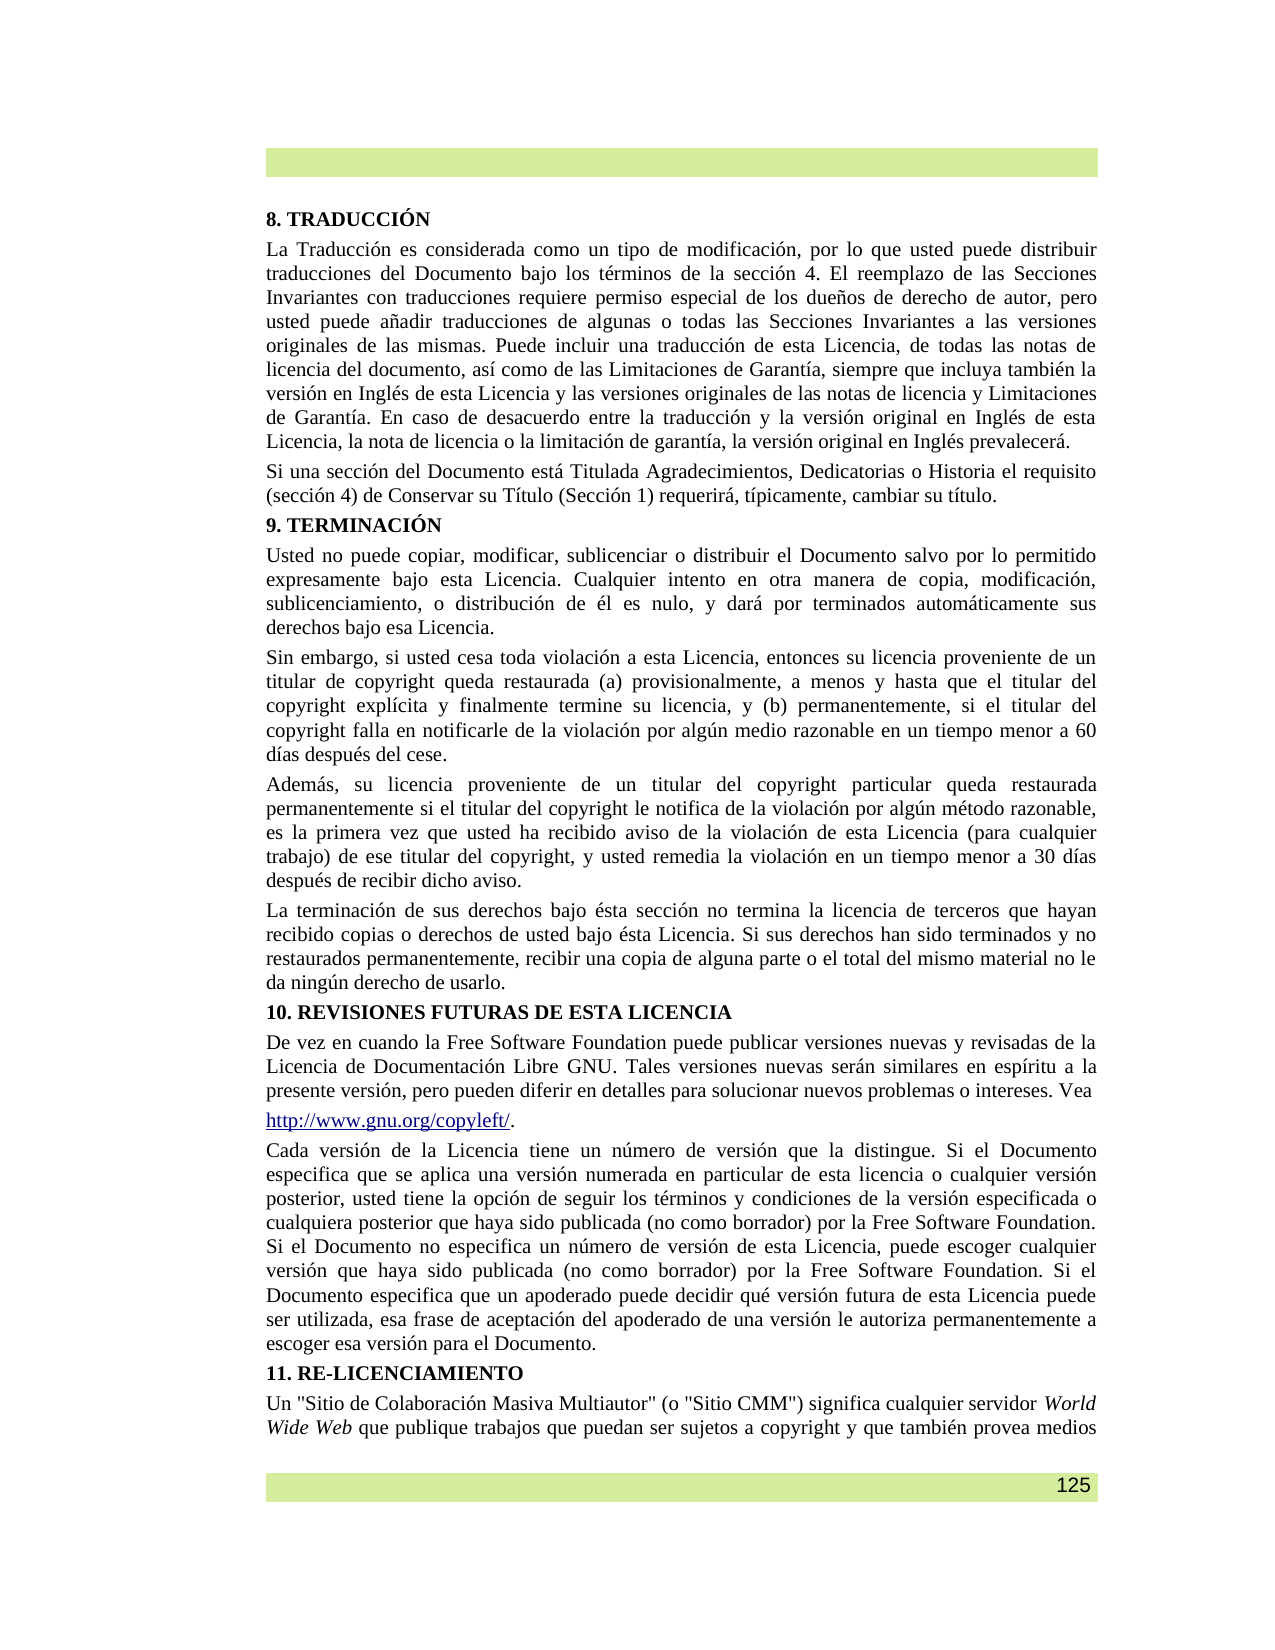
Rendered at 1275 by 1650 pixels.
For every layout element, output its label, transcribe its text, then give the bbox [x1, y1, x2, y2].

text Un "Sitio de Colaboración Masiva Multiautor" (o "Sitio CMM") significa cualquier servidor World Wide Web que publique trabajos que puedan ser sujetos a copyright y que también provea medios [266, 1391, 1098, 1439]
text http://www.gnu.org/copyleft/. [266, 1108, 1098, 1132]
text Si una sección del Documento está Titulada Agradecimientos, Dedicatorias o Historia el requisito (sección 4) de Conservar su Título (Sección 1) requerirá, típicamente, cambiar su título. [266, 459, 1098, 507]
text La terminación de sus derechos bajo ésta sección no termina la licencia de terceros que hayan recibido copias o derechos de usted bajo ésta Licencia. Si sus derechos han sido terminados y no restaurados permanentemente, recibir una copia de alguna parte o el total del mismo material no le da ningún derecho de usarlo. [266, 898, 1098, 994]
text La Traducción es considerada como un tipo de modificación, por lo que usted puede distribuir traducciones del Documento bajo los términos de la sección 4. El reemplazo de las Secciones Invariantes con traducciones requiere permiso especial de los dueños de derecho de autor, pero usted puede añadir traducciones de algunas o todas las Secciones Invariantes a las versiones originales de las mismas. Puede incluir una traducción de esta Licencia, de todas las notas de licencia del documento, así como de las Limitaciones de Garantía, siempre que incluya también la versión en Inglés de esta Licencia y las versiones originales de las notas de licencia y Limitaciones de Garantía. En caso de desacuerdo entre la traducción y la versión original en Inglés de esta Licencia, la nota de licencia o la limitación de garantía, la versión original en Inglés prevalecerá. [266, 237, 1098, 453]
text Además, su licencia proveniente de un titular del copyright particular queda restaurada permanentemente si el titular del copyright le notifica de la violación por algún método razonable, es la primera vez que usted ha recibido aviso de la violación de esta Licencia (para cualquier trabajo) de ese titular del copyright, y usted remedia la violación en un tiempo menor a 30 días después de recibir dicho aviso. [266, 772, 1098, 892]
text De vez en cuando la Free Software Foundation puede publicar versiones nuevas y revisadas de la Licencia de Documentación Libre GNU. Tales versiones nuevas serán similares en espíritu a la presente versión, pero pueden diferir en detalles para solucionar nuevos problemas o intereses. Vea [266, 1030, 1098, 1102]
text 8. TRADUCCIÓN [266, 207, 1098, 231]
text Cada versión de la Licencia tiene un número de versión que la distingue. Si el Documento especifica que se aplica una versión numerada en particular de esta licencia o cualquier versión posterior, usted tiene la opción de seguir los términos y condiciones de la versión especificada o cualquiera posterior que haya sido publicada (no como borrador) por la Free Software Foundation. Si el Documento no especifica un número de versión de esta Licencia, puede escoger cualquier versión que haya sido publicada (no como borrador) por la Free Software Foundation. Si el Documento especifica que un apoderado puede decidir qué versión futura de esta Licencia puede ser utilizada, esa frase de aceptación del apoderado de una versión le autoriza permanentemente a escoger esa versión para el Documento. [266, 1138, 1098, 1355]
text Usted no puede copiar, modificar, sublicenciar o distribuir el Documento salvo por lo permitido expresamente bajo esta Licencia. Cualquier intento en otra manera de copia, modificación, sublicenciamiento, o distribución de él es nulo, y dará por terminados automáticamente sus derechos bajo esa Licencia. [266, 543, 1098, 639]
text 9. TERMINACIÓN [266, 513, 1098, 537]
text 10. REVISIONES FUTURAS DE ESTA LICENCIA [266, 1000, 1098, 1024]
text Sin embargo, si usted cesa toda violación a esta Licencia, entonces su licencia proveniente de un titular de copyright queda restaurada (a) provisionalmente, a menos y hasta que el titular del copyright explícita y finalmente termine su licencia, y (b) permanentemente, si el titular del copyright falla en notificarle de la violación por algún medio razonable en un tiempo menor a 60 días después del cese. [266, 645, 1098, 766]
text 11. RE-LICENCIAMIENTO [266, 1361, 1098, 1385]
